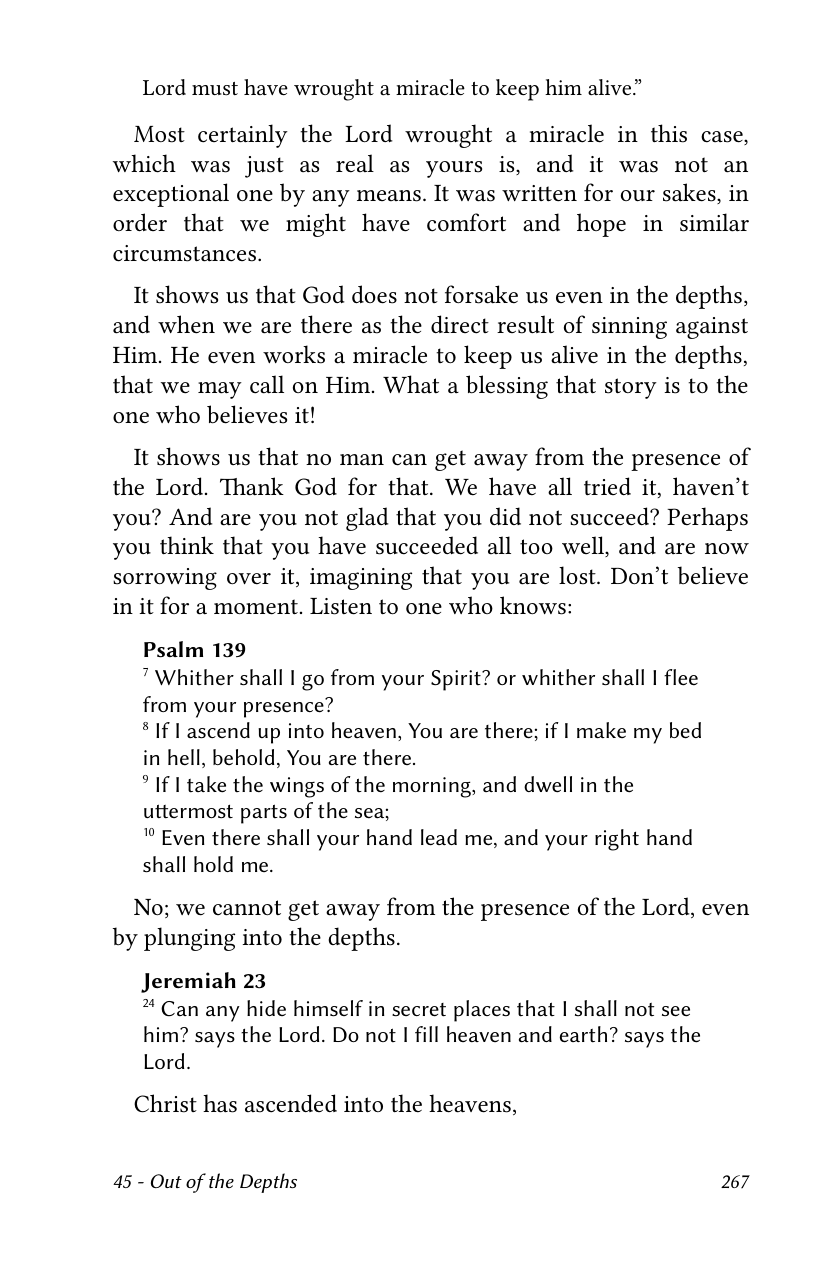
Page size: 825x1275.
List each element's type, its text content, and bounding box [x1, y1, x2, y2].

text 8 If I ascend up into heaven, You are there; if I make my bed in hell, behold, You are there. [142, 718, 720, 771]
text It shows us that no man can get away from the presence of the Lord. Thank God for that. We have all tried it, haven’t you? And are you not glad that you did not succeed? Perhaps you think that you have succeeded all too well, and are now sorrowing over it, imagining that you are lost. Don’t believe in it for a moment. Listen to one who knows: [112, 443, 750, 621]
text Most certainly the Lord wrought a miracle in this case, which was just as real as yours is, and it was not an exceptional one by any means. It was written for our sakes, in order that we might have comfort and hope in similar circumstances. [112, 120, 750, 268]
text Lord must have wrought a miracle to keep him alive.” [142, 75, 720, 101]
text No; we cannot get away from the presence of the Lord, even by plunging into the depths. [112, 893, 750, 952]
text 7 Whither shall I go from your Spirit? or whither shall I flee from your presence? [142, 665, 720, 718]
text It shows us that God does not forsake us even in the depths, and when we are there as the direct result of sinning against Him. He even works a miracle to keep us alive in the depths, that we may call on Him. What a blessing that story is to the one who believes it! [112, 281, 750, 429]
text 24 Can any hide himself in secret places that I shall not see him? says the Lord. Do not I fill heaven and earth? says the Lord. [142, 996, 720, 1075]
text 9 If I take the wings of the morning, and dwell in the uttermost parts of the sea; [142, 771, 720, 824]
text 10 Even there shall your hand lead me, and your right hand shall hold me. [142, 825, 720, 878]
text Jeremiah 23 [142, 968, 750, 994]
text Christ has ascended into the heavens, [112, 1091, 750, 1119]
text Psalm 139 [142, 637, 750, 663]
